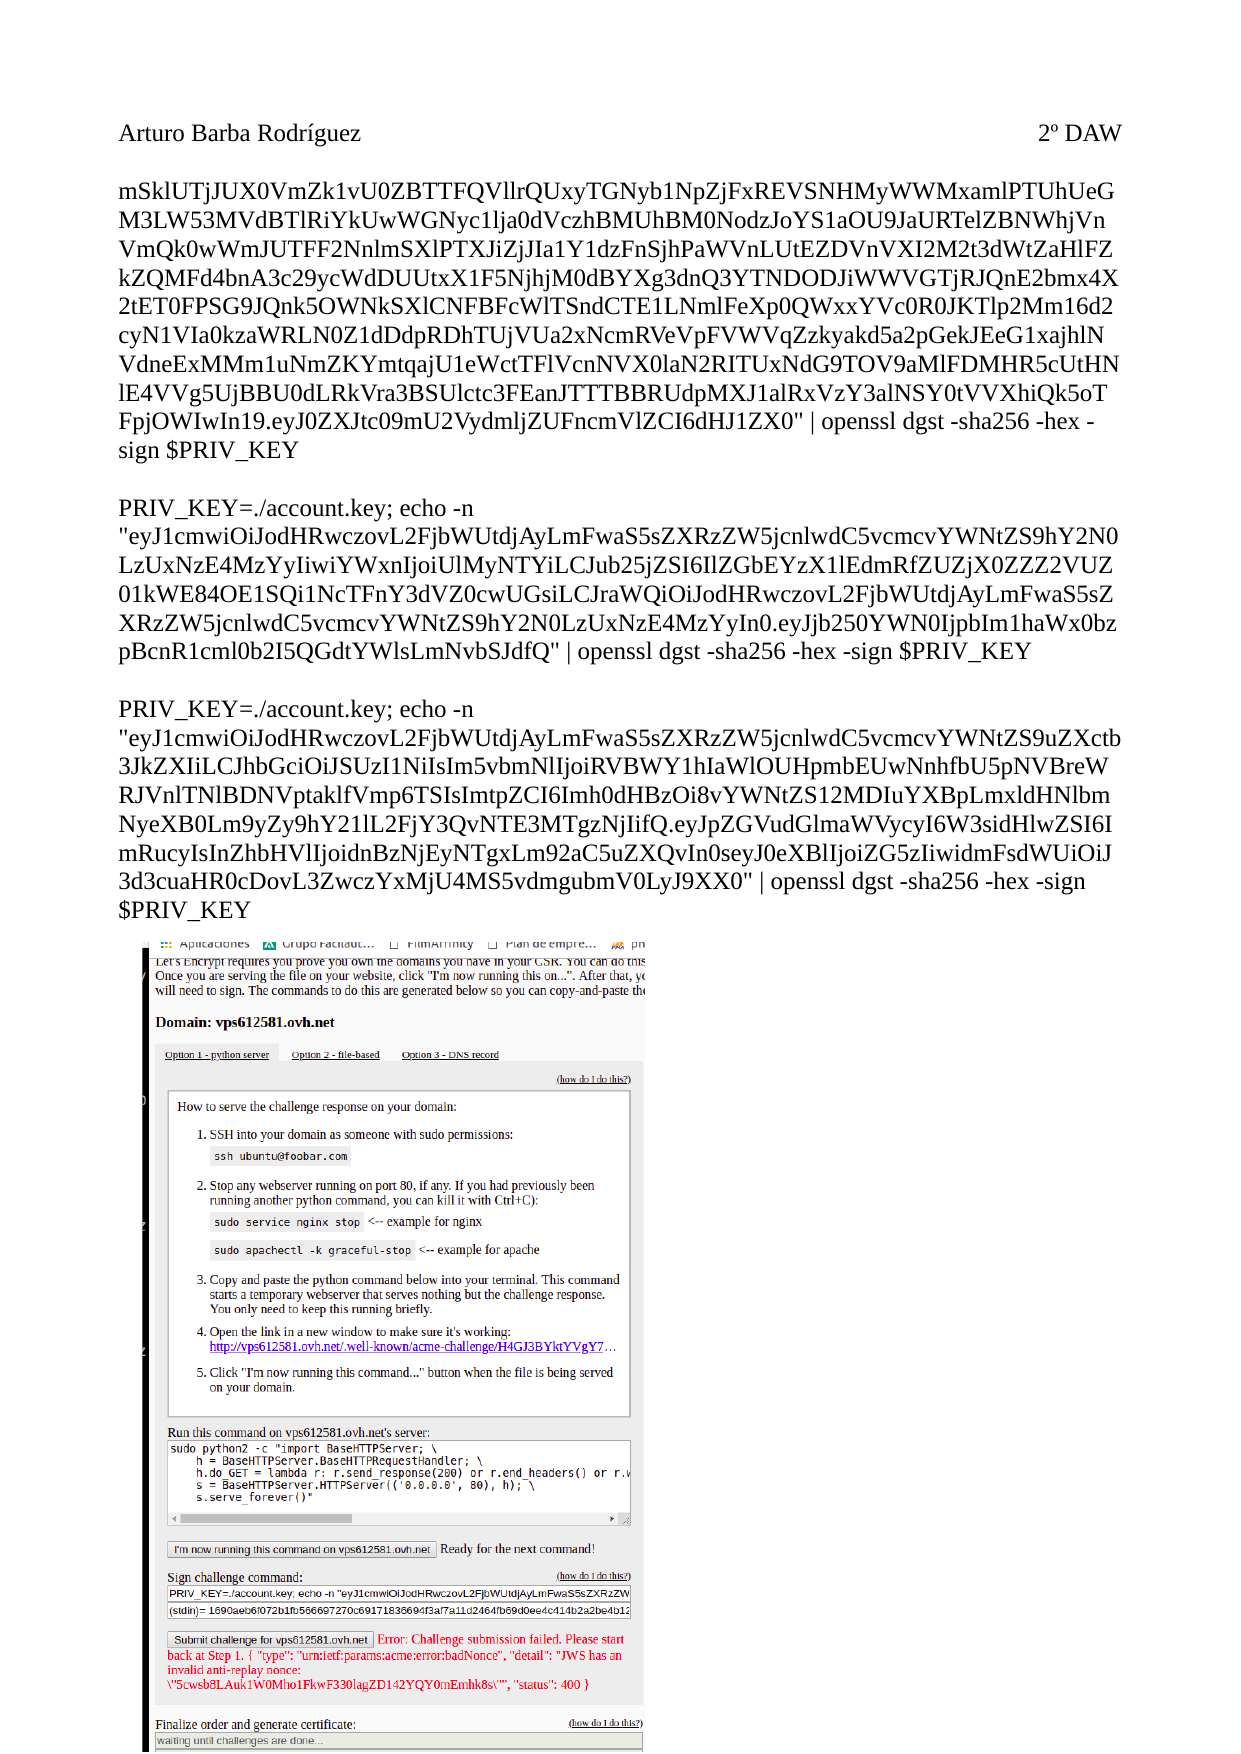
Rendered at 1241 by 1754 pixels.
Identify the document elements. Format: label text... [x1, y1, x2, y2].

picture [326, 942, 452, 1752]
text PRIV_KEY=./account.key; echo -n "eyJ1cmwiOiJodHRwczovL2FjbWUtdjAyLmFwaS5sZXRzZW5jcnlwdC5vcmcvYWNtZS9uZXctb3JkZXIiLCJhbGciOiJSUzI1NiIsIm5vbmNlIjoiRVBWY1hIaWlOUHpmbEUwNnhfbU5pNVBreWRJVnlTNlBDNVptaklfVmp6TSIsImtpZCI6Imh0dHBzOi8vYWNtZS12MDIuYXBpLmxldHNlbmNyeXB0Lm9yZy9hY21lL2FjY3QvNTE3MTgzNjIifQ.eyJpZGVudGlmaWVycyI6W3sidHlwZSI6ImRucyIsInZhbHVlIjoidnBzNjEyNTgxLm92aC5uZXQvIn0seyJ0eXBlIjoiZG5zIiwidmFsdWUiOiJ3d3cuaHR0cDovL3ZwczYxMjU4MS5vdmgubmV0LyJ9XX0" | openssl dgst -sha256 -hex -sign $PRIV_KEY [118, 694, 1122, 924]
text mSklUTjJUX0VmZk1vU0ZBTTFQVllrQUxyTGNyb1NpZjFxREVSNHMyWWMxamlPTUhUeGM3LW53MVdBTlRiYkUwWGNyc1lja0dVczhBMUhBM0NodzJoYS1aOU9JaURTelZBNWhjVnVmQk0wWmJUTFF2NnlmSXlPTXJiZjJIa1Y1dzFnSjhPaWVnLUtEZDVnVXI2M2t3dWtZaHlFZkZQMFd4bnA3c29ycWdDUUtxX1F5NjhjM0dBYXg3dnQ3YTNDODJiWWVGTjRJQnE2bmx4X2tET0FPSG9JQnk5OWNkSXlCNFBFcWlTSndCTE1LNmlFeXp0QWxxYVc0R0JKTlp2Mm16d2cyN1VIa0kzaWRLN0Z1dDdpRDhTUjVUa2xNcmRVeVpFVWVqZzkyakd5a2pGekJEeG1xajhlNVdneExMMm1uNmZKYmtqajU1eWctTFlVcnNVX0laN2RITUxNdG9TOV9aMlFDMHR5cUtHNlE4VVg5UjBBU0dLRkVra3BSUlctc3FEanJTTTBBRUdpMXJ1alRxVzY3alNSY0tVVXhiQk5oTFpjOWIwIn19.eyJ0ZXJtc09mU2VydmljZUFncmVlZCI6dHJ1ZX0" | openssl dgst -sha256 -hex -sign $PRIV_KEY [118, 176, 1122, 464]
text PRIV_KEY=./account.key; echo -n "eyJ1cmwiOiJodHRwczovL2FjbWUtdjAyLmFwaS5sZXRzZW5jcnlwdC5vcmcvYWNtZS9hY2N0LzUxNzE4MzYyIiwiYWxnIjoiUlMyNTYiLCJub25jZSI6IlZGbEYzX1lEdmRfZUZjX0ZZZ2VUZ01kWE84OE1SQi1NcTFnY3dVZ0cwUGsiLCJraWQiOiJodHRwczovL2FjbWUtdjAyLmFwaS5sZXRzZW5jcnlwdC5vcmcvYWNtZS9hY2N0LzUxNzE4MzYyIn0.eyJjb250YWN0IjpbIm1haWx0bzpBcnR1cml0b2I5QGdtYWlsLmNvbSJdfQ" | openssl dgst -sha256 -hex -sign $PRIV_KEY [118, 493, 1122, 665]
